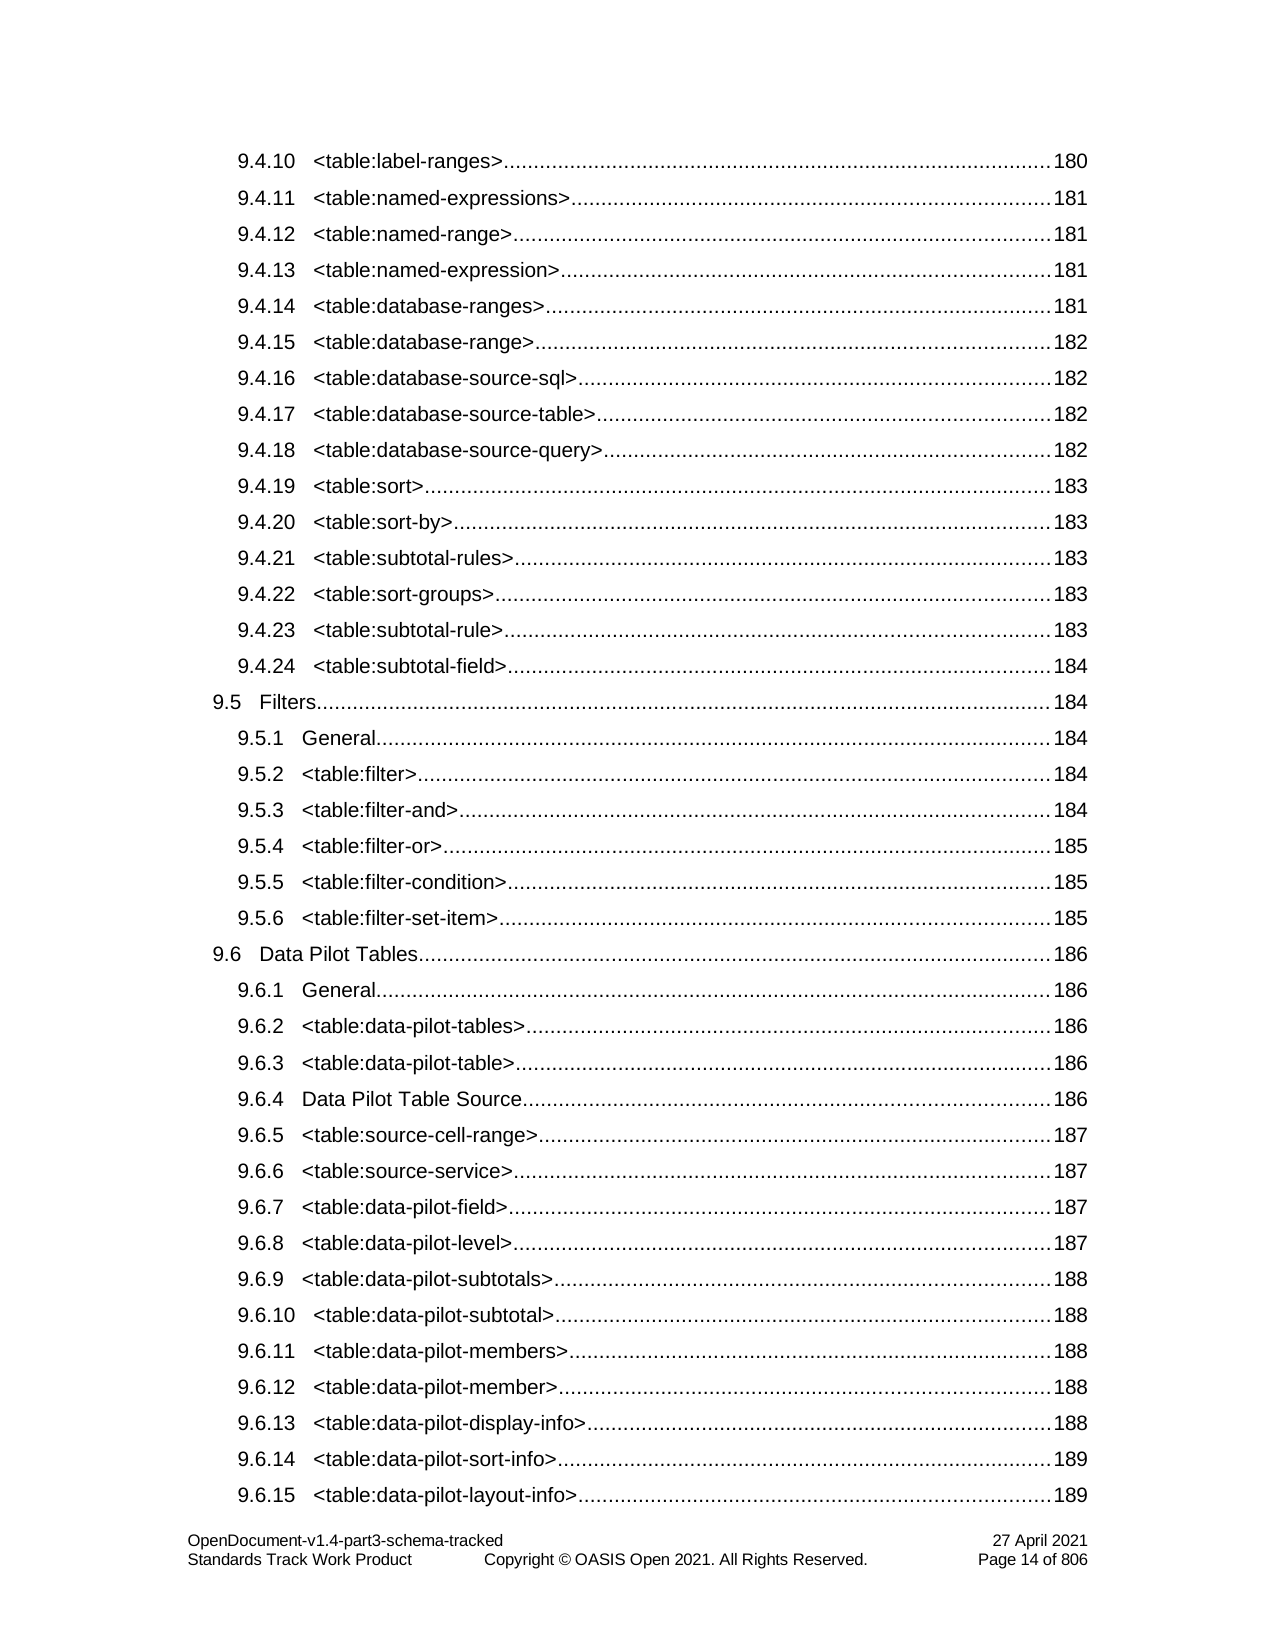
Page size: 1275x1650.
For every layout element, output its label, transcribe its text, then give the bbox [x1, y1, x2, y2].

text 9.6.7 <table:data-pilot-field> 187 [237, 1195, 1088, 1219]
text 9.4.24 <table:subtotal-field> 184 [237, 654, 1088, 678]
text 9.5.6 <table:filter-set-item> 185 [237, 907, 1088, 930]
text 9.6.6 <table:source-service> 187 [237, 1159, 1088, 1183]
text 9.4.13 <table:named-expression> 181 [237, 258, 1088, 282]
text 9.6.2 <table:data-pilot-tables> 186 [237, 1015, 1088, 1038]
text 9.6.12 <table:data-pilot-member> 188 [237, 1375, 1088, 1399]
text 9.4.18 <table:database-source-query> 182 [237, 438, 1088, 462]
text 9.6.11 <table:data-pilot-members> 188 [237, 1339, 1088, 1363]
text 9.5.2 <table:filter> 184 [237, 763, 1088, 786]
text 9.4.21 <table:subtotal-rules> 183 [237, 546, 1088, 570]
text 9.4.16 <table:database-source-sql> 182 [237, 366, 1088, 390]
text 9.5.3 <table:filter-and> 184 [237, 799, 1088, 822]
text 9.6 Data Pilot Tables 186 [212, 943, 1088, 966]
text 9.4.22 <table:sort-groups> 183 [237, 582, 1088, 606]
text 9.4.12 <table:named-range> 181 [237, 222, 1088, 246]
text 9.4.17 <table:database-source-table> 182 [237, 402, 1088, 426]
text 9.4.11 <table:named-expressions> 181 [237, 186, 1088, 209]
text 9.4.14 <table:database-ranges> 181 [237, 294, 1088, 318]
text 9.6.8 <table:data-pilot-level> 187 [237, 1231, 1088, 1255]
text 9.4.23 <table:subtotal-rule> 183 [237, 618, 1088, 642]
text 9.5.5 <table:filter-condition> 185 [237, 871, 1088, 894]
text 9.6.9 <table:data-pilot-subtotals> 188 [237, 1267, 1088, 1291]
text 9.6.10 <table:data-pilot-subtotal> 188 [237, 1303, 1088, 1327]
text 9.6.5 <table:source-cell-range> 187 [237, 1123, 1088, 1147]
text 9.6.14 <table:data-pilot-sort-info> 189 [237, 1447, 1088, 1471]
text 9.6.3 <table:data-pilot-table> 186 [237, 1051, 1088, 1074]
text 9.4.10 <table:label-ranges> 180 [237, 150, 1088, 173]
text 9.6.13 <table:data-pilot-display-info> 188 [237, 1411, 1088, 1435]
text 9.5 Filters 184 [212, 691, 1088, 714]
text 9.6.4 Data Pilot Table Source 186 [237, 1087, 1088, 1111]
text 9.5.1 General 184 [237, 727, 1088, 750]
text 9.4.15 <table:database-range> 182 [237, 330, 1088, 354]
text 9.4.20 <table:sort-by> 183 [237, 510, 1088, 534]
text 9.6.1 General 186 [237, 979, 1088, 1002]
text 9.4.19 <table:sort> 183 [237, 474, 1088, 498]
text 9.6.15 <table:data-pilot-layout-info> 189 [237, 1483, 1088, 1507]
text 9.5.4 <table:filter-or> 185 [237, 835, 1088, 858]
